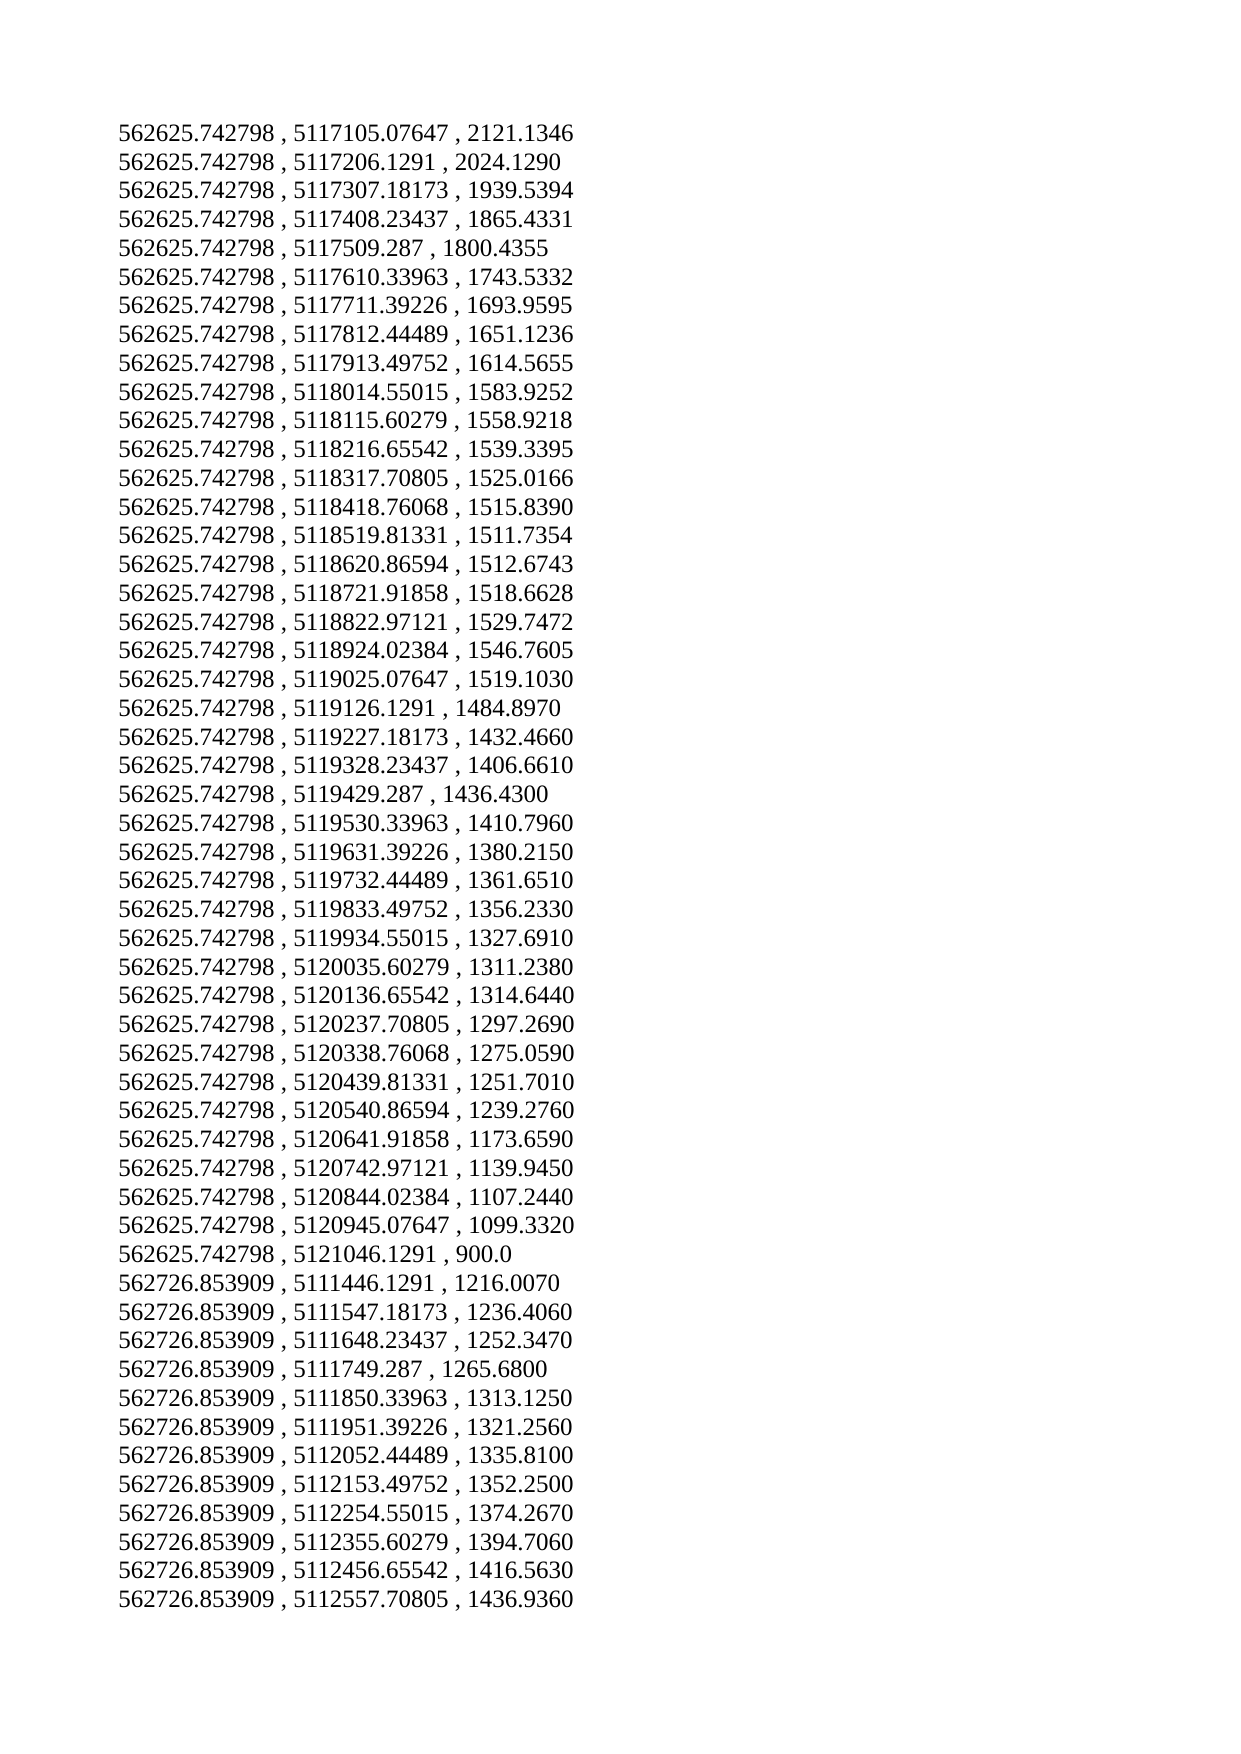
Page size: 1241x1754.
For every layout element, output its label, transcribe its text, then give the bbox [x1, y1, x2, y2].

text 562625.742798 , 5119328.23437 , 1406.6610 [118, 751, 1122, 779]
text 562726.853909 , 5112052.44489 , 1335.8100 [118, 1441, 1122, 1469]
text 562625.742798 , 5118620.86594 , 1512.6743 [118, 549, 1122, 578]
text 562726.853909 , 5111547.18173 , 1236.4060 [118, 1297, 1122, 1326]
text 562726.853909 , 5111951.39226 , 1321.2560 [118, 1412, 1122, 1441]
text 562726.853909 , 5111749.287 , 1265.6800 [118, 1354, 1122, 1383]
text 562726.853909 , 5112254.55015 , 1374.2670 [118, 1498, 1122, 1527]
text 562625.742798 , 5117408.23437 , 1865.4331 [118, 204, 1122, 233]
text 562625.742798 , 5119833.49752 , 1356.2330 [118, 894, 1122, 923]
text 562625.742798 , 5121046.1291 , 900.0 [118, 1239, 1122, 1268]
text 562625.742798 , 5120035.60279 , 1311.2380 [118, 952, 1122, 981]
text 562726.853909 , 5111850.33963 , 1313.1250 [118, 1383, 1122, 1412]
text 562625.742798 , 5118014.55015 , 1583.9252 [118, 377, 1122, 406]
text 562726.853909 , 5112456.65542 , 1416.5630 [118, 1556, 1122, 1584]
text 562625.742798 , 5120945.07647 , 1099.3320 [118, 1211, 1122, 1239]
text 562625.742798 , 5117812.44489 , 1651.1236 [118, 319, 1122, 348]
text 562625.742798 , 5120237.70805 , 1297.2690 [118, 1009, 1122, 1038]
text 562726.853909 , 5111648.23437 , 1252.3470 [118, 1326, 1122, 1354]
text 562726.853909 , 5112557.70805 , 1436.9360 [118, 1584, 1122, 1613]
text 562625.742798 , 5119732.44489 , 1361.6510 [118, 866, 1122, 894]
text 562625.742798 , 5119631.39226 , 1380.2150 [118, 837, 1122, 866]
text 562625.742798 , 5120136.65542 , 1314.6440 [118, 981, 1122, 1009]
text 562625.742798 , 5118721.91858 , 1518.6628 [118, 578, 1122, 607]
text 562625.742798 , 5118418.76068 , 1515.8390 [118, 492, 1122, 521]
text 562625.742798 , 5119429.287 , 1436.4300 [118, 779, 1122, 808]
text 562625.742798 , 5117711.39226 , 1693.9595 [118, 291, 1122, 319]
text 562625.742798 , 5117307.18173 , 1939.5394 [118, 176, 1122, 204]
text 562625.742798 , 5118924.02384 , 1546.7605 [118, 636, 1122, 664]
text 562726.853909 , 5111446.1291 , 1216.0070 [118, 1268, 1122, 1297]
text 562625.742798 , 5117509.287 , 1800.4355 [118, 233, 1122, 262]
text 562625.742798 , 5118216.65542 , 1539.3395 [118, 434, 1122, 463]
text 562625.742798 , 5120439.81331 , 1251.7010 [118, 1067, 1122, 1096]
text 562625.742798 , 5117913.49752 , 1614.5655 [118, 348, 1122, 377]
text 562625.742798 , 5119126.1291 , 1484.8970 [118, 693, 1122, 722]
text 562625.742798 , 5120540.86594 , 1239.2760 [118, 1096, 1122, 1124]
text 562625.742798 , 5118519.81331 , 1511.7354 [118, 521, 1122, 549]
text 562726.853909 , 5112153.49752 , 1352.2500 [118, 1469, 1122, 1498]
text 562625.742798 , 5119227.18173 , 1432.4660 [118, 722, 1122, 751]
text 562726.853909 , 5112355.60279 , 1394.7060 [118, 1527, 1122, 1556]
text 562625.742798 , 5119934.55015 , 1327.6910 [118, 923, 1122, 952]
text 562625.742798 , 5118822.97121 , 1529.7472 [118, 607, 1122, 636]
text 562625.742798 , 5118317.70805 , 1525.0166 [118, 463, 1122, 492]
text 562625.742798 , 5120844.02384 , 1107.2440 [118, 1182, 1122, 1211]
text 562625.742798 , 5120641.91858 , 1173.6590 [118, 1124, 1122, 1153]
text 562625.742798 , 5117105.07647 , 2121.1346 [118, 118, 1122, 147]
text 562625.742798 , 5118115.60279 , 1558.9218 [118, 406, 1122, 434]
text 562625.742798 , 5119530.33963 , 1410.7960 [118, 808, 1122, 837]
text 562625.742798 , 5117206.1291 , 2024.1290 [118, 147, 1122, 176]
text 562625.742798 , 5120742.97121 , 1139.9450 [118, 1153, 1122, 1182]
text 562625.742798 , 5119025.07647 , 1519.1030 [118, 664, 1122, 693]
text 562625.742798 , 5117610.33963 , 1743.5332 [118, 262, 1122, 291]
text 562625.742798 , 5120338.76068 , 1275.0590 [118, 1038, 1122, 1067]
